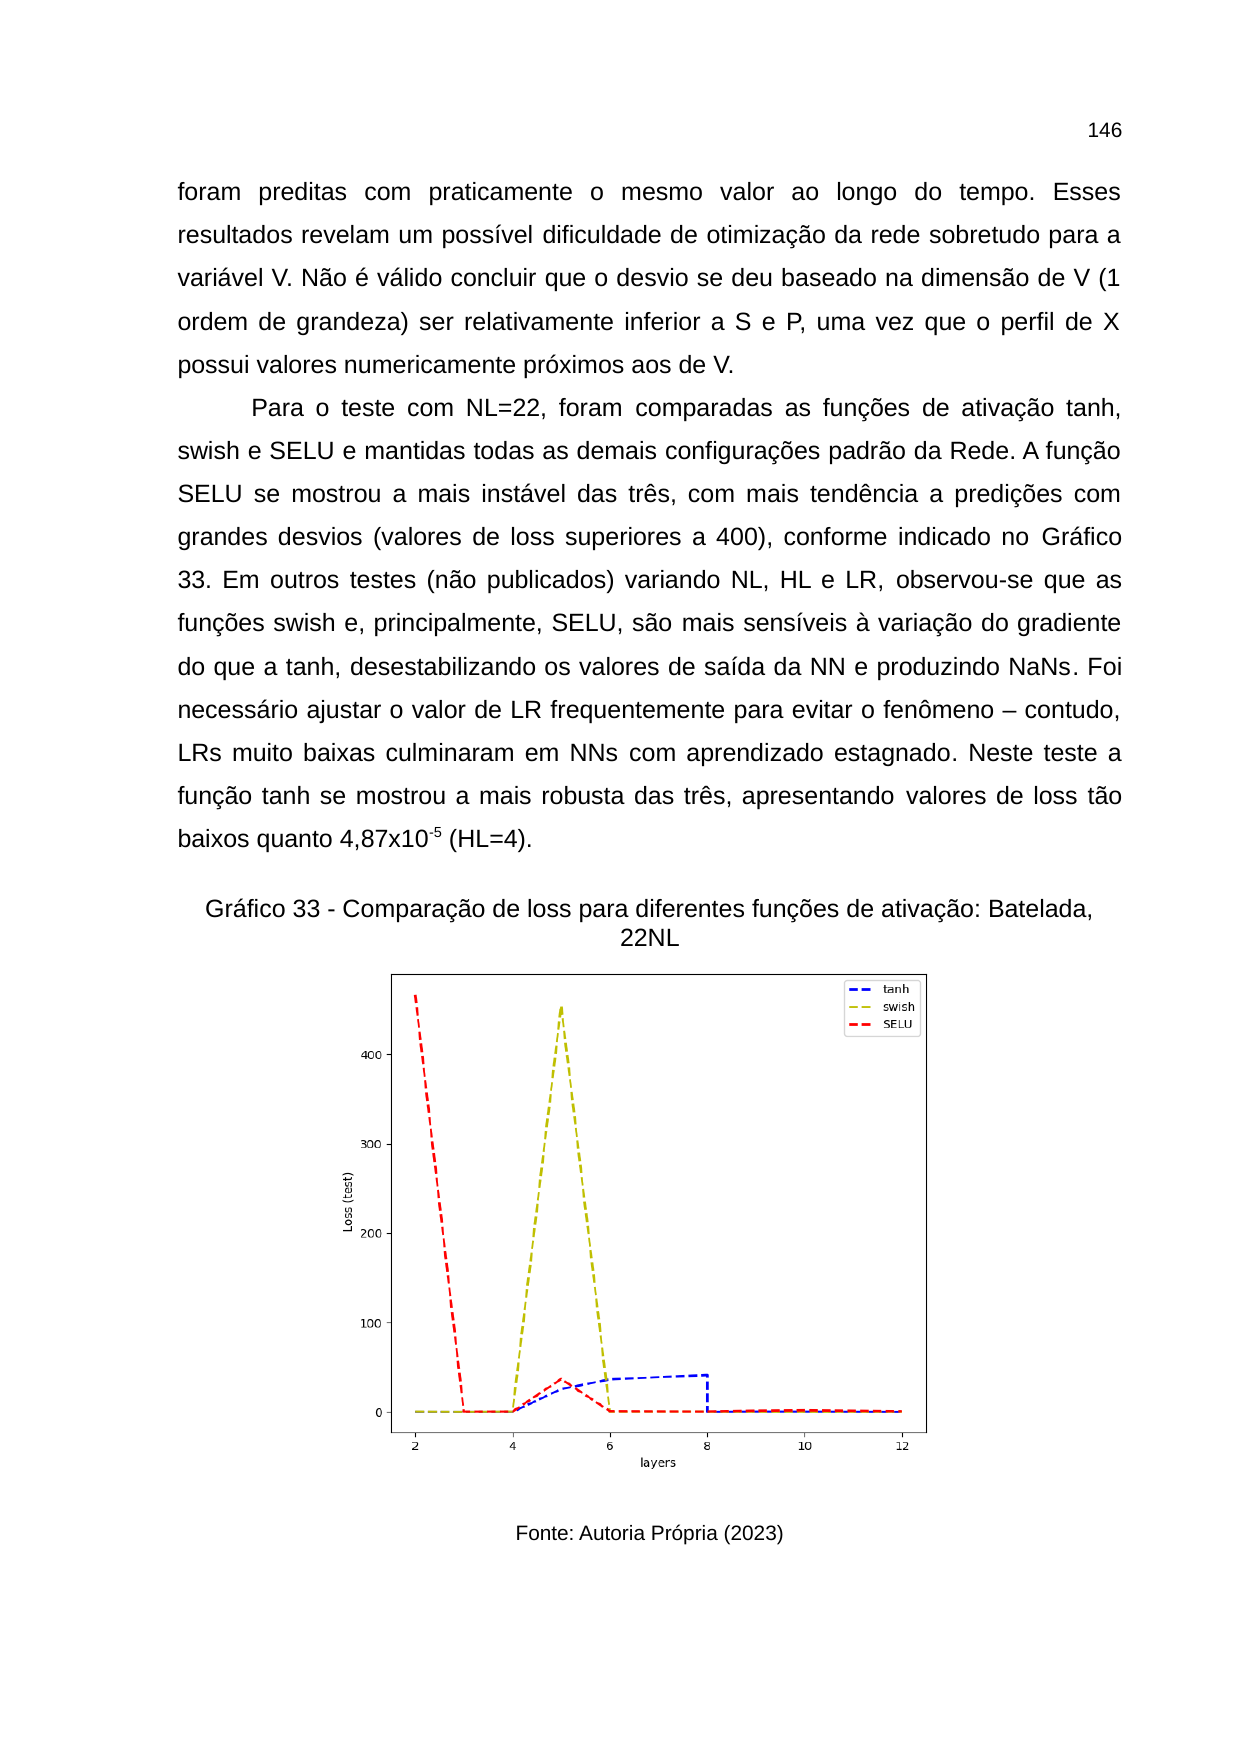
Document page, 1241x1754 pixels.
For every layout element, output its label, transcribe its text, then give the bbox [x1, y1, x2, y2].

text Fonte: Autoria Própria (2023) [177, 1521, 1122, 1545]
text Gráfico 33 - Comparação de loss para diferentes funções de ativação: Batelada, 22NL [176, 894, 1123, 952]
picture [304, 951, 995, 1482]
text foram preditas com praticamente o mesmo valor ao longo do tempo. Esses resultados revelam um possível dificuldade de otimização da rede sobretudo para a variável V. Não é válido concluir que o desvio se deu baseado na dimensão de V (1 ordem de grandeza) ser relativamente inferior a S e P, uma vez que o perfil de X possui valores numericamente próximos aos de V. [177, 177, 1122, 378]
text Para o teste com NL=22, foram comparadas as funções de ativação tanh, swish e SELU e mantidas todas as demais configurações padrão da Rede. A função SELU se mostrou a mais instável das três, com mais tendência a predições com grandes desvios (valores de loss superiores a 400), conforme indicado no Gráfico 33. Em outros testes (não publicados) variando NL, HL e LR, observou-se que as funções swish e, principalmente, SELU, são mais sensíveis à variação do gradiente do que a tanh, desestabilizando os valores de saída da NN e produzindo NaNs. Foi necessário ajustar o valor de LR frequentemente para evitar o fenômeno – contudo, LRs muito baixas culminaram em NNs com aprendizado estagnado. Neste teste a função tanh se mostrou a mais robusta das três, apresentando valores de loss tão baixos quanto 4,87x10-5 (HL=4). [177, 393, 1122, 853]
